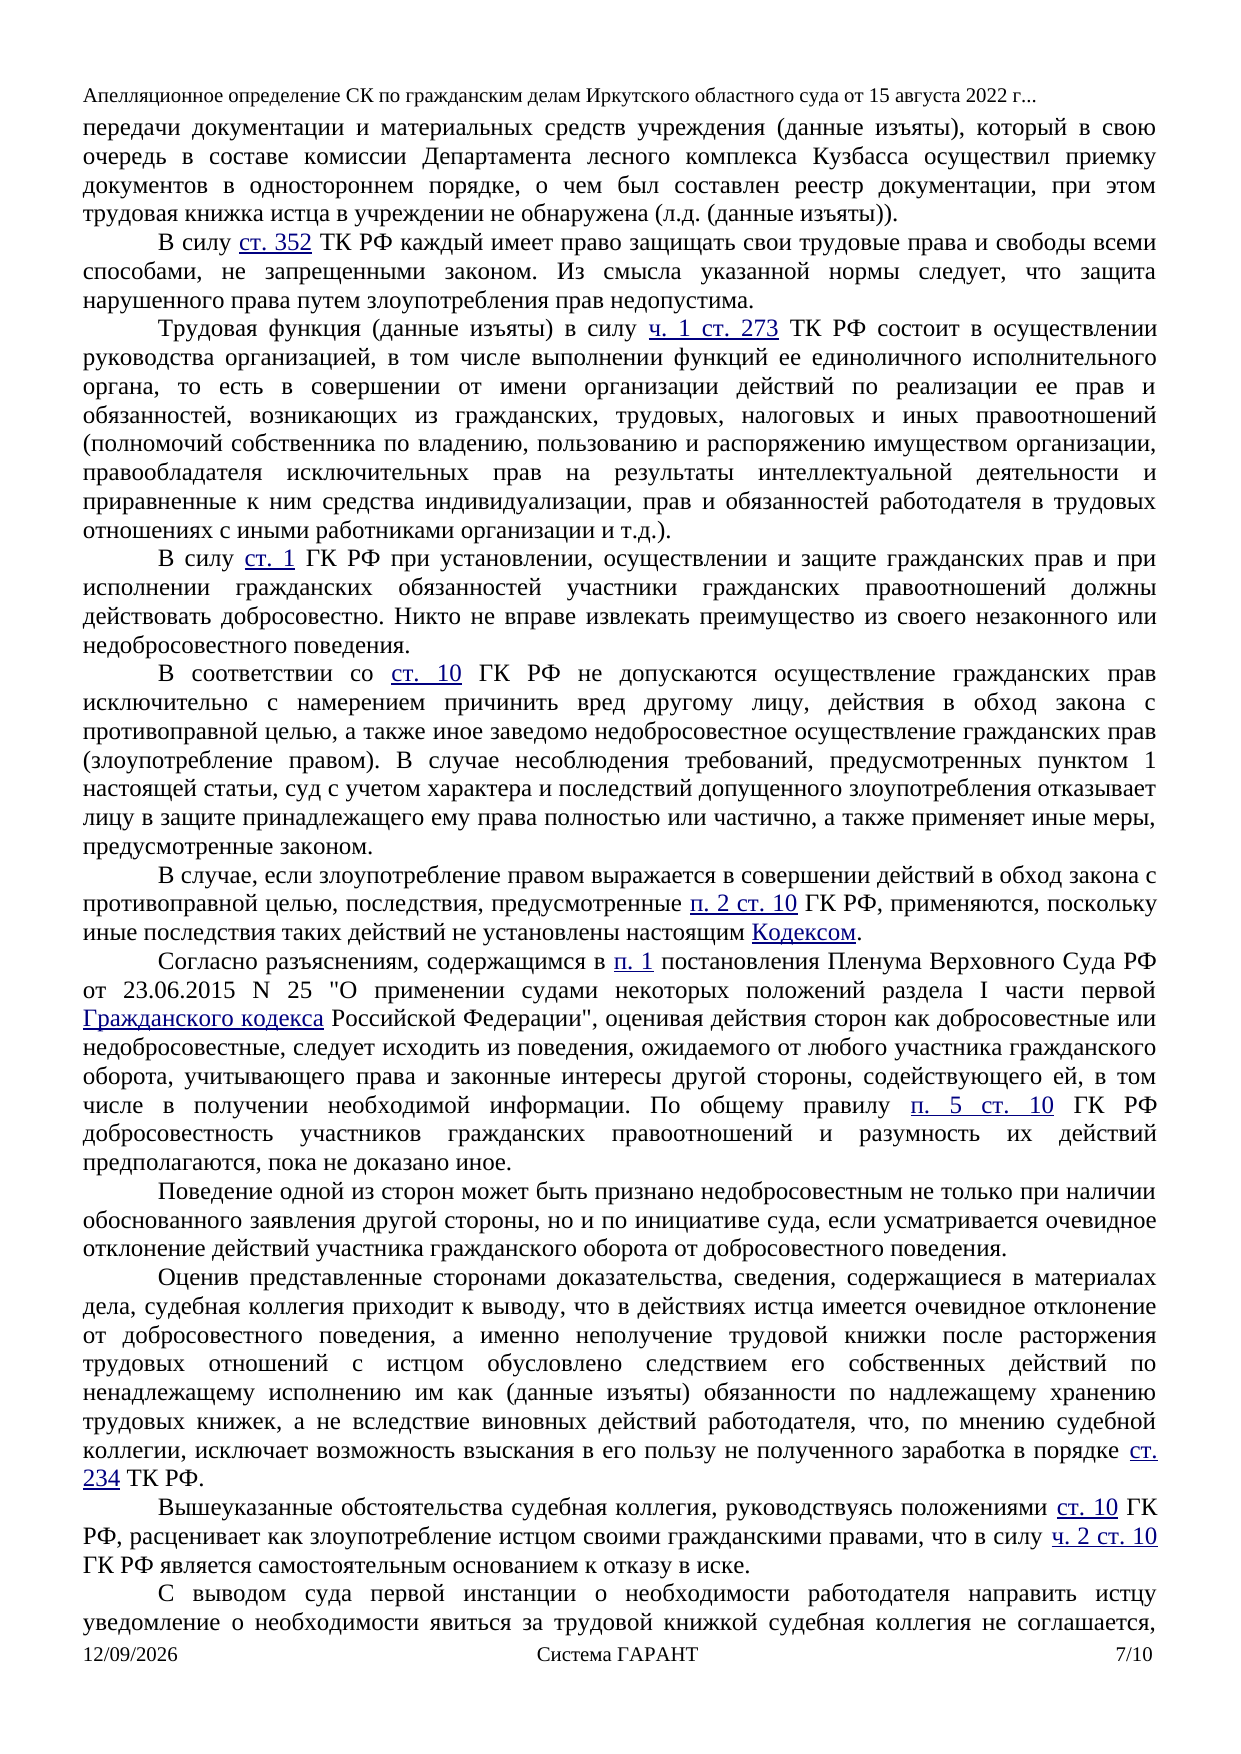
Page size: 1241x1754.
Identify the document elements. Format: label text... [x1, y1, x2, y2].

text передачи документации и материальных средств учреждения (данные изъяты), который в свою очередь в составе комиссии Департамента лесного комплекса Кузбасса осуществил приемку документов в одностороннем порядке, о чем был составлен реестр документации, при этом трудовая книжка истца в учреждении не обнаружена (л.д. (данные изъяты)). [83, 112, 1157, 227]
text Оценив представленные сторонами доказательства, сведения, содержащиеся в материалах дела, судебная коллегия приходит к выводу, что в действиях истца имеется очевидное отклонение от добросовестного поведения, а именно неполучение трудовой книжки после расторжения трудовых отношений с истцом обусловлено следствием его собственных действий по ненадлежащему исполнению им как (данные изъяты) обязанности по надлежащему хранению трудовых книжек, а не вследствие виновных действий работодателя, что, по мнению судебной коллегии, исключает возможность взыскания в его пользу не полученного заработка в порядке ст. 234 ТК РФ. [83, 1262, 1157, 1492]
text В случае, если злоупотребление правом выражается в совершении действий в обход закона с противоправной целью, последствия, предусмотренные п. 2 ст. 10 ГК РФ, применяются, поскольку иные последствия таких действий не установлены настоящим Кодексом. [83, 860, 1157, 946]
text Трудовая функция (данные изъяты) в силу ч. 1 ст. 273 ТК РФ состоит в осуществлении руководства организацией, в том числе выполнении функций ее единоличного исполнительного органа, то есть в совершении от имени организации действий по реализации ее прав и обязанностей, возникающих из гражданских, трудовых, налоговых и иных правоотношений (полномочий собственника по владению, пользованию и распоряжению имуществом организации, правообладателя исключительных прав на результаты интеллектуальной деятельности и приравненные к ним средства индивидуализации, прав и обязанностей работодателя в трудовых отношениях с иными работниками организации и т.д.). [83, 313, 1157, 543]
text Поведение одной из сторон может быть признано недобросовестным не только при наличии обоснованного заявления другой стороны, но и по инициативе суда, если усматривается очевидное отклонение действий участника гражданского оборота от добросовестного поведения. [83, 1176, 1157, 1262]
text Согласно разъяснениям, содержащимся в п. 1 постановления Пленума Верховного Суда РФ от 23.06.2015 N 25 "О применении судами некоторых положений раздела I части первой Гражданского кодекса Российской Федерации", оценивая действия сторон как добросовестные или недобросовестные, следует исходить из поведения, ожидаемого от любого участника гражданского оборота, учитывающего права и законные интересы другой стороны, содействующего ей, в том числе в получении необходимой информации. По общему правилу п. 5 ст. 10 ГК РФ добросовестность участников гражданских правоотношений и разумность их действий предполагаются, пока не доказано иное. [83, 946, 1157, 1176]
text Вышеуказанные обстоятельства судебная коллегия, руководствуясь положениями ст. 10 ГК РФ, расценивает как злоупотребление истцом своими гражданскими правами, что в силу ч. 2 ст. 10 ГК РФ является самостоятельным основанием к отказу в иске. [83, 1492, 1157, 1578]
text С выводом суда первой инстанции о необходимости работодателя направить истцу уведомление о необходимости явиться за трудовой книжкой судебная коллегия не соглашается, [83, 1578, 1157, 1636]
text В силу ст. 1 ГК РФ при установлении, осуществлении и защите гражданских прав и при исполнении гражданских обязанностей участники гражданских правоотношений должны действовать добросовестно. Никто не вправе извлекать преимущество из своего незаконного или недобросовестного поведения. [83, 543, 1157, 658]
text В соответствии со ст. 10 ГК РФ не допускаются осуществление гражданских прав исключительно с намерением причинить вред другому лицу, действия в обход закона с противоправной целью, а также иное заведомо недобросовестное осуществление гражданских прав (злоупотребление правом). В случае несоблюдения требований, предусмотренных пунктом 1 настоящей статьи, суд с учетом характера и последствий допущенного злоупотребления отказывает лицу в защите принадлежащего ему права полностью или частично, а также применяет иные меры, предусмотренные законом. [83, 658, 1157, 860]
text В силу ст. 352 ТК РФ каждый имеет право защищать свои трудовые права и свободы всеми способами, не запрещенными законом. Из смысла указанной нормы следует, что защита нарушенного права путем злоупотребления прав недопустима. [83, 227, 1157, 313]
